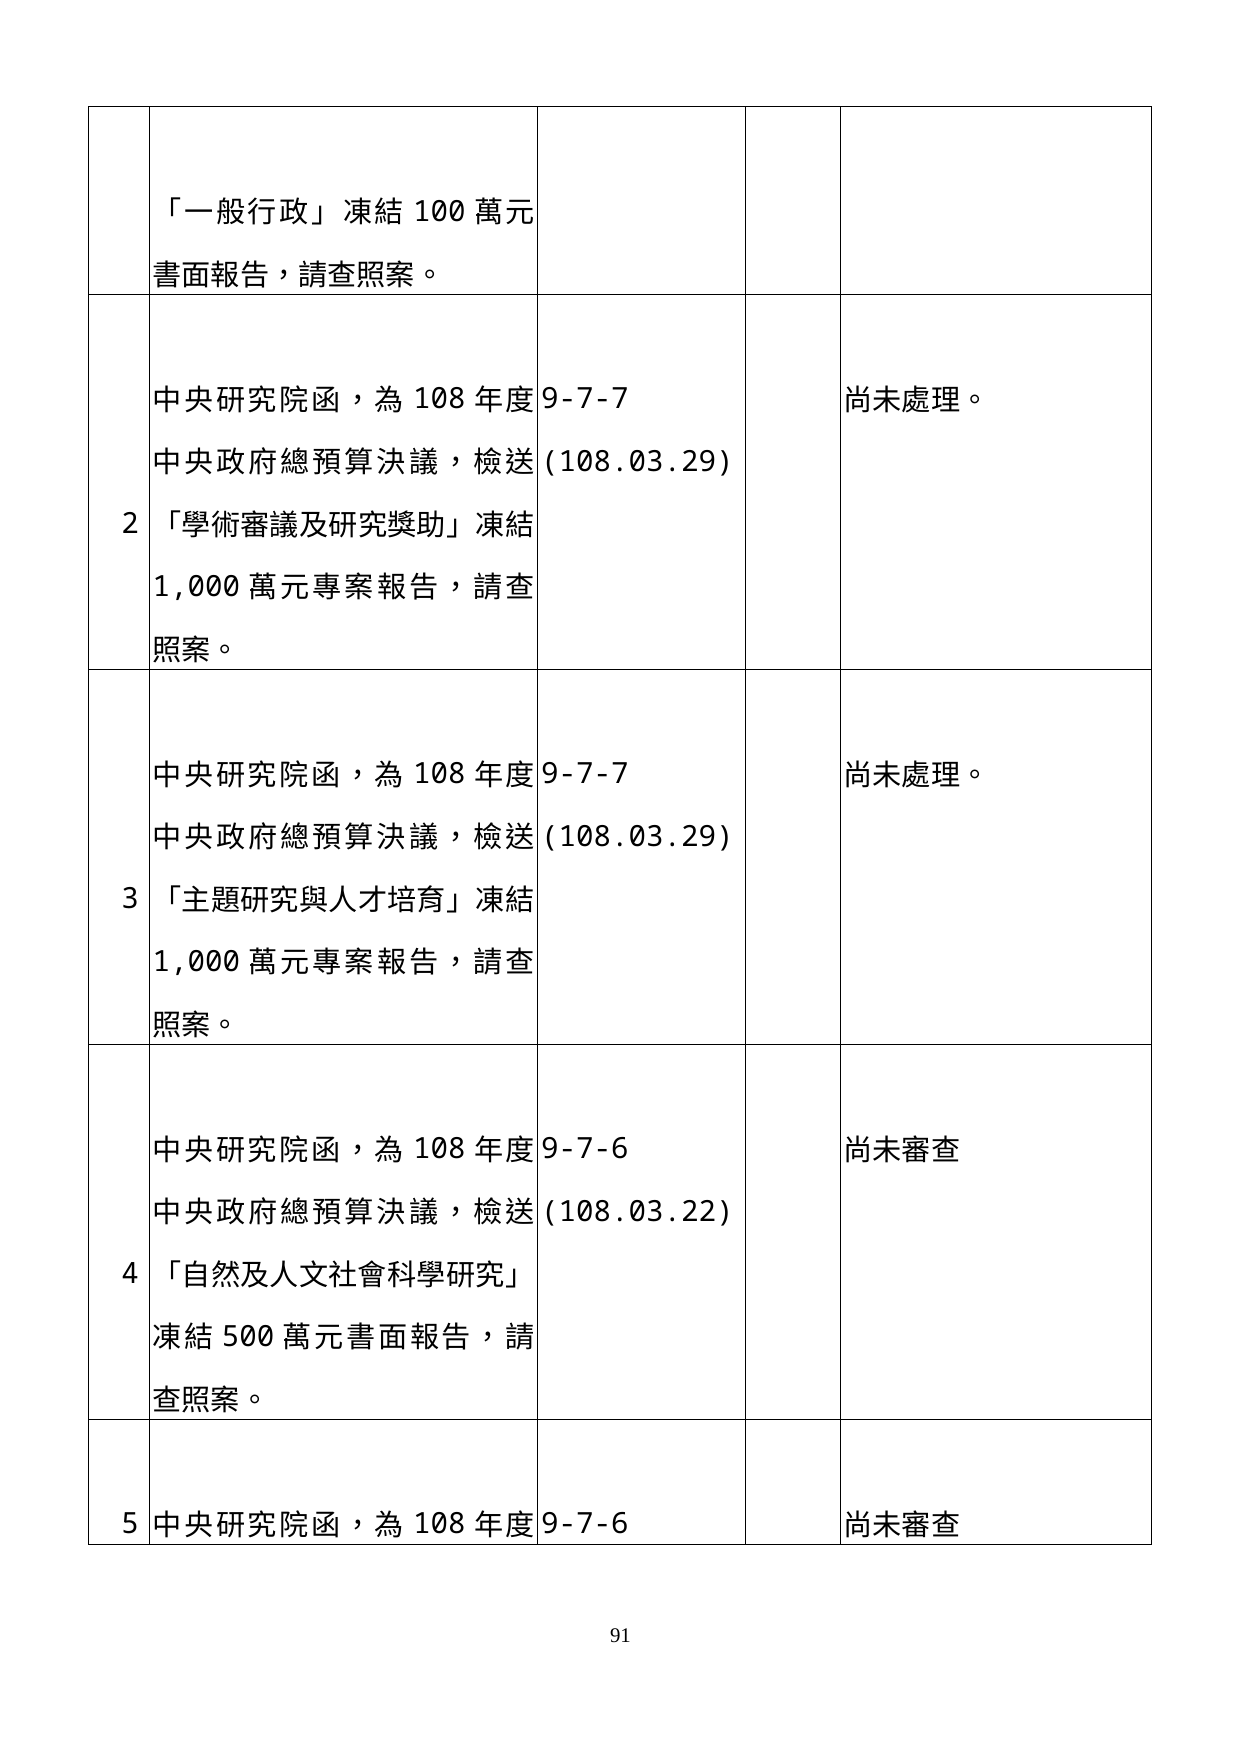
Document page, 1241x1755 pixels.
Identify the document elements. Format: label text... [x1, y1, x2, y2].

table_cell 尚未審查 [841, 1045, 1151, 1418]
table_cell 中央研究院函，為108年度中央政府總預算決議，檢送「學術審議及研究獎助」凍結1,000萬元專案報告，請查照案。 [150, 295, 537, 668]
table_cell [538, 107, 745, 293]
table_cell 9-7-6 (108.03.22) [538, 1045, 745, 1418]
table_cell 9-7-7 (108.03.29) [538, 295, 745, 668]
table_cell [89, 295, 149, 668]
table_cell [89, 1045, 149, 1418]
table_cell 中央研究院函，為108年度 [150, 1420, 537, 1543]
table_cell [746, 107, 840, 293]
table_cell 尚未審查 [841, 1420, 1151, 1543]
table_cell 9-7-6 [538, 1420, 745, 1543]
table_cell 「一般行政」凍結100萬元書面報告，請查照案。 [150, 107, 537, 293]
table_cell 尚未處理。 [841, 295, 1151, 668]
table_cell [746, 1045, 840, 1418]
table_cell [89, 670, 149, 1043]
table_cell 尚未處理。 [841, 670, 1151, 1043]
table_cell [746, 670, 840, 1043]
table_cell [841, 107, 1151, 293]
table_cell [746, 295, 840, 668]
table_cell [89, 107, 149, 293]
table_cell [89, 1420, 149, 1543]
table_cell 9-7-7 (108.03.29) [538, 670, 745, 1043]
table_cell 中央研究院函，為108年度中央政府總預算決議，檢送「主題研究與人才培育」凍結1,000萬元專案報告，請查照案。 [150, 670, 537, 1043]
table_cell [746, 1420, 840, 1543]
table_cell 中央研究院函，為108年度中央政府總預算決議，檢送「自然及人文社會科學研究」凍結500萬元書面報告，請查照案。 [150, 1045, 537, 1418]
